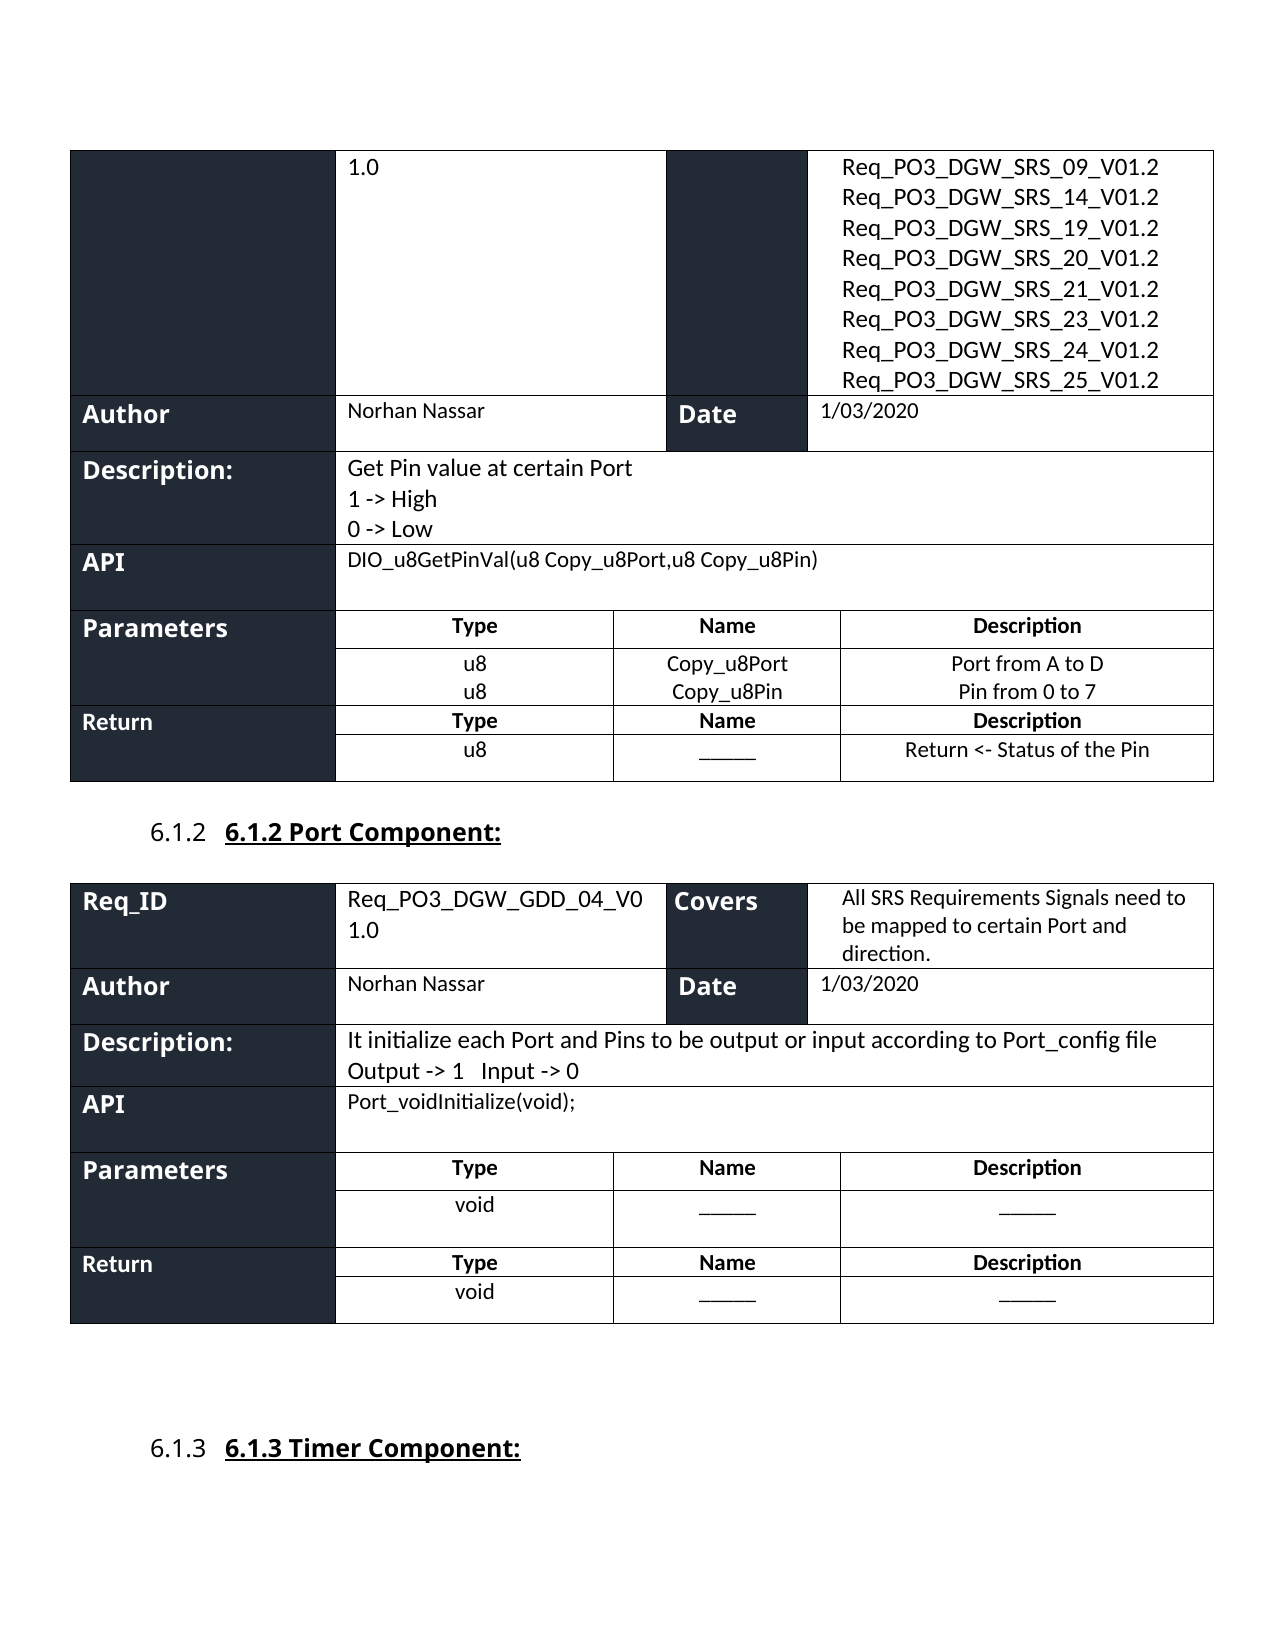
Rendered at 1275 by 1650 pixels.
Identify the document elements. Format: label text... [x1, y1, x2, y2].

table_cell _____ [614, 735, 840, 781]
table_cell _____ [614, 1191, 840, 1247]
table_cell _____ [614, 1277, 840, 1323]
table_header Req_ID [71, 884, 335, 968]
table_header 1.0 [336, 151, 666, 395]
table_cell Parameters [71, 1153, 335, 1247]
table_cell Author [71, 396, 335, 451]
table_cell Description [841, 1153, 1213, 1189]
table_cell u8 [336, 735, 613, 781]
table_cell 1/03/2020 [808, 969, 1213, 1024]
table_cell API [71, 545, 335, 610]
table_cell DIO_u8GetPinVal(u8 Copy_u8Port,u8 Copy_u8Pin) [336, 545, 1213, 610]
table_cell 1/03/2020 [808, 396, 1213, 451]
table_cell _____ [841, 1277, 1213, 1323]
table_cell Description: [71, 452, 335, 544]
table_cell Port from A to D Pin from 0 to 7 [841, 649, 1213, 705]
table_cell Type [336, 1248, 613, 1276]
table_header [808, 151, 841, 395]
table_cell Return [71, 706, 335, 781]
table_cell Name [614, 706, 840, 734]
subtitle 6.1.2 Port Component: [150, 814, 1125, 848]
subtitle 6.1.3 Timer Component: [150, 1430, 1125, 1464]
table_cell Type [336, 1153, 613, 1189]
table_cell _____ [841, 1191, 1213, 1247]
table_cell u8 u8 [336, 649, 613, 705]
table_cell Description [841, 1248, 1213, 1276]
table_cell Get Pin value at certain Port 1 -> High 0 -> Low [336, 452, 1213, 544]
table_cell Description: [71, 1025, 335, 1086]
table_cell Name [614, 1153, 840, 1189]
table_cell Type [336, 706, 613, 734]
table_cell Name [614, 1248, 840, 1276]
table_cell Date [667, 969, 807, 1024]
table_header [808, 884, 841, 968]
table_header [667, 151, 807, 395]
table_header Covers [667, 884, 807, 968]
table_header [71, 151, 335, 395]
table_cell void [336, 1277, 613, 1323]
table_cell Copy_u8Port Copy_u8Pin [614, 649, 840, 705]
table_cell Return [71, 1248, 335, 1323]
table_cell Name [614, 611, 840, 648]
table_cell void [336, 1191, 613, 1247]
table_cell API [71, 1087, 335, 1152]
table_cell Type [336, 611, 613, 648]
table_cell It initialize each Port and Pins to be output or input according to Port_config file Output -> 1 Input -> 0 [336, 1025, 1213, 1086]
table_cell Parameters [71, 611, 335, 705]
table_cell Norhan Nassar [336, 969, 666, 1024]
table_header All SRS Requirements Signals need to be mapped to certain Port and direction. [841, 884, 1213, 968]
table_cell Norhan Nassar [336, 396, 666, 451]
table_cell Date [667, 396, 807, 451]
table_header Req_PO3_DGW_SRS_09_V01.2 Req_PO3_DGW_SRS_14_V01.2 Req_PO3_DGW_SRS_19_V01.2 Req_PO3_DGW_SRS_20_V01.2 Req_PO3_DGW_SRS_21_V01.2 Req_PO3_DGW_SRS_23_V01.2 Req_PO3_DGW_SRS_24_V01.2 Req_PO3_DGW_SRS_25_V01.2 [841, 151, 1213, 395]
table_cell Description [841, 611, 1213, 648]
table_cell Return <- Status of the Pin [841, 735, 1213, 781]
table_cell Author [71, 969, 335, 1024]
table_cell Description [841, 706, 1213, 734]
table_cell Port_voidInitialize(void); [336, 1087, 1213, 1152]
table_header Req_PO3_DGW_GDD_04_V01.0 [336, 884, 666, 968]
